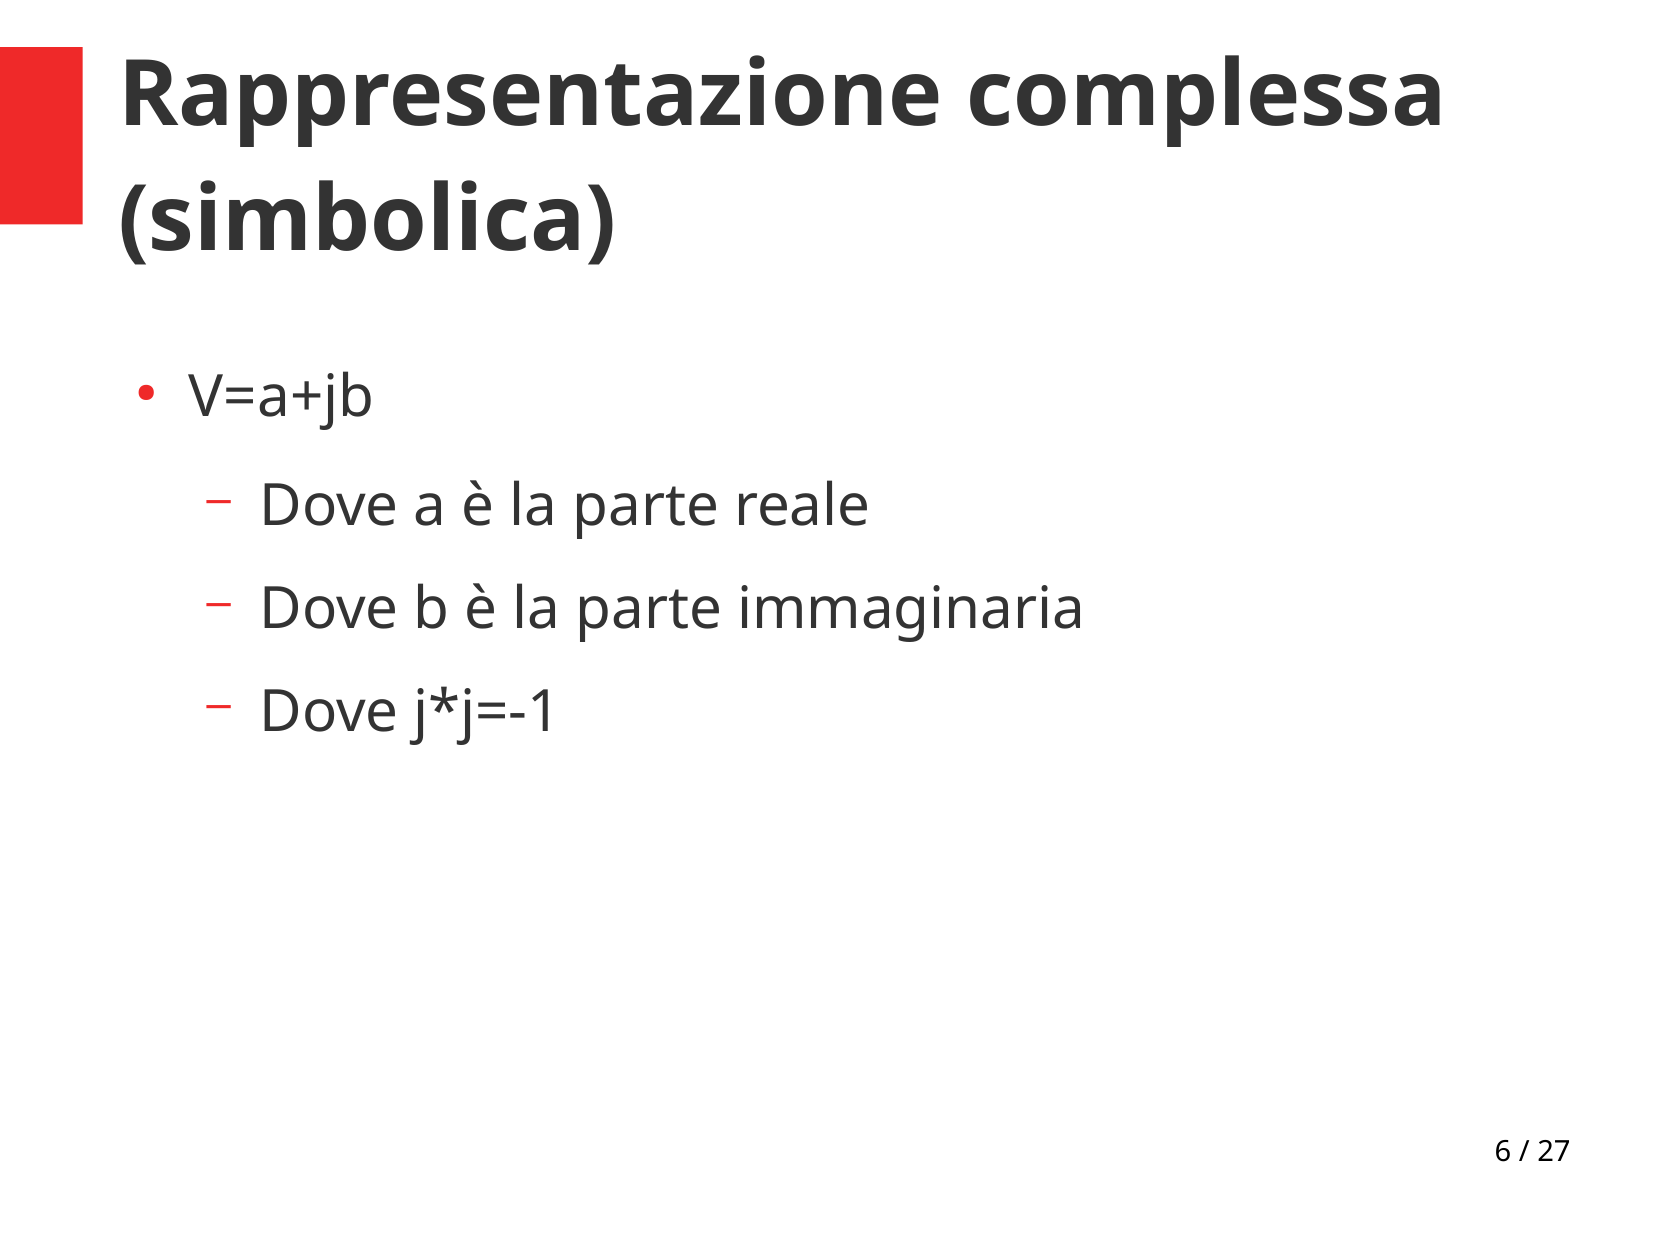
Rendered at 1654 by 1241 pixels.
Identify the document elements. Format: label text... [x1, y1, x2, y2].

title Rappresentazione complessa (simbolica) [118, 45, 1571, 260]
list V=a+jb Dove a è la parte reale Dove b è la parte immaginaria Dove j*j=-1 [118, 354, 1536, 1074]
